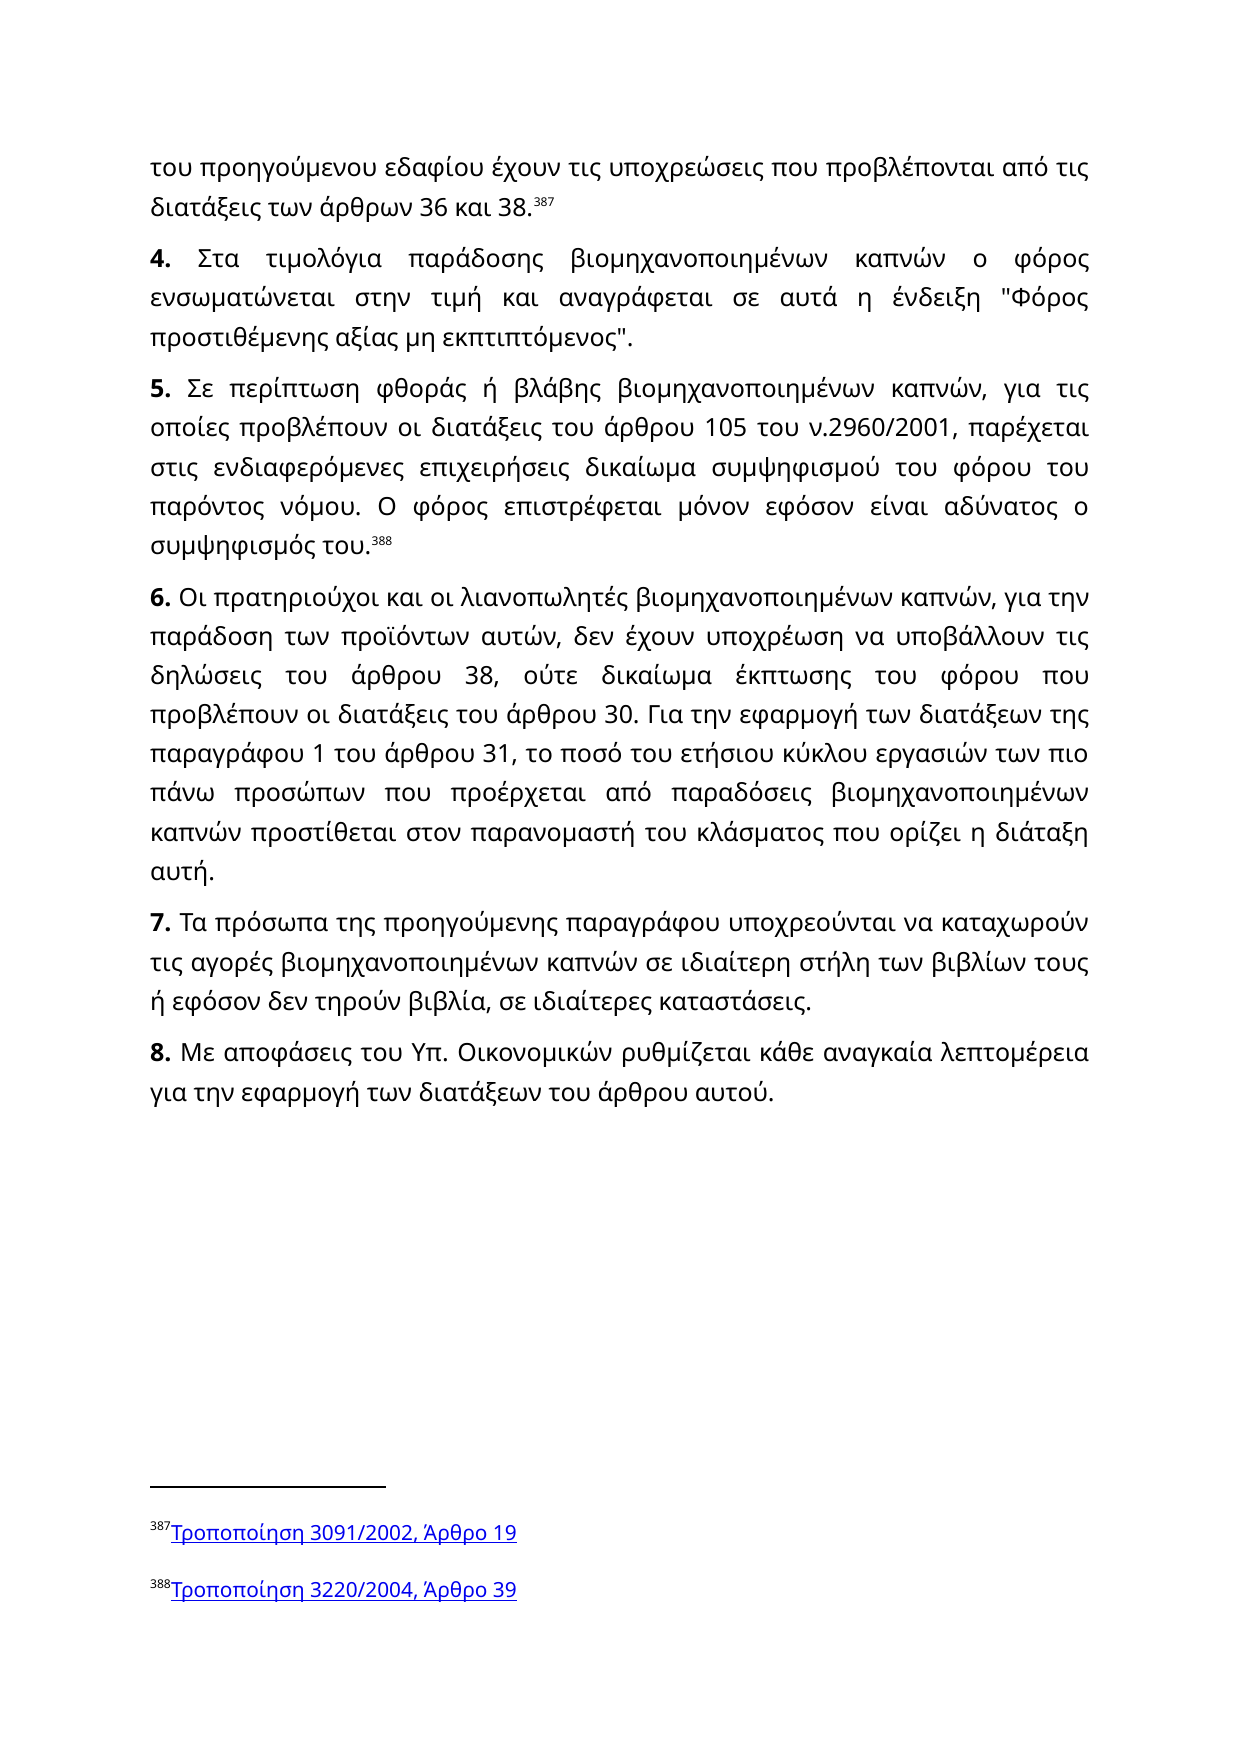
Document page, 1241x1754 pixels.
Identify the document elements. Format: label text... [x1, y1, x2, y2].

text Τροποποίηση 3220/2004, Άρθρο 39 [150, 1576, 1090, 1604]
text 7. Τα πρόσωπα της προηγούμενης παραγράφου υποχρεούνται να καταχωρούν τις αγορές βιομηχανοποιημένων καπνών σε ιδιαίτερη στήλη των βιβλίων τους ή εφόσον δεν τηρούν βιβλία, σε ιδιαίτερες καταστάσεις. [150, 905, 1090, 1017]
text 6. Οι πρατηριούχοι και οι λιανοπωλητές βιομηχανοποιημένων καπνών, για την παράδοση των προϊόντων αυτών, δεν έχουν υποχρέωση να υποβάλλουν τις δηλώσεις του άρθρου 38, ούτε δικαίωμα έκπτωσης του φόρου που προβλέπουν οι διατάξεις του άρθρου 30. Για την εφαρμογή των διατάξεων της παραγράφου 1 του άρθρου 31, το ποσό του ετήσιου κύκλου εργασιών των πιο πάνω προσώπων που προέρχεται από παραδόσεις βιομηχανοποιημένων καπνών προστίθεται στον παρανομαστή του κλάσματος που ορίζει η διάταξη αυτή. [150, 579, 1090, 887]
text του προηγούμενου εδαφίου έχουν τις υποχρεώσεις που προβλέπονται από τις διατάξεις των άρθρων 36 και 38. [150, 150, 1090, 223]
text 5. Σε περίπτωση φθοράς ή βλάβης βιομηχανοποιημένων καπνών, για τις οποίες προβλέπουν οι διατάξεις του άρθρου 105 του ν.2960/2001, παρέχεται στις ενδιαφερόμενες επιχειρήσεις δικαίωμα συμψηφισμού του φόρου του παρόντος νόμου. Ο φόρος επιστρέφεται μόνον εφόσον είναι αδύνατος ο συμψηφισμός του. [150, 371, 1090, 562]
text 4. Στα τιμολόγια παράδοσης βιομηχανοποιημένων καπνών ο φόρος ενσωματώνεται στην τιμή και αναγράφεται σε αυτά η ένδειξη "Φόρος προστιθέμενης αξίας μη εκπτιπτόμενος". [150, 241, 1090, 353]
text Τροποποίηση 3091/2002, Άρθρο 19 [150, 1518, 1090, 1546]
text 8. Με αποφάσεις του Υπ. Οικονομικών ρυθμίζεται κάθε αναγκαία λεπτομέρεια για την εφαρμογή των διατάξεων του άρθρου αυτού. [150, 1035, 1090, 1108]
